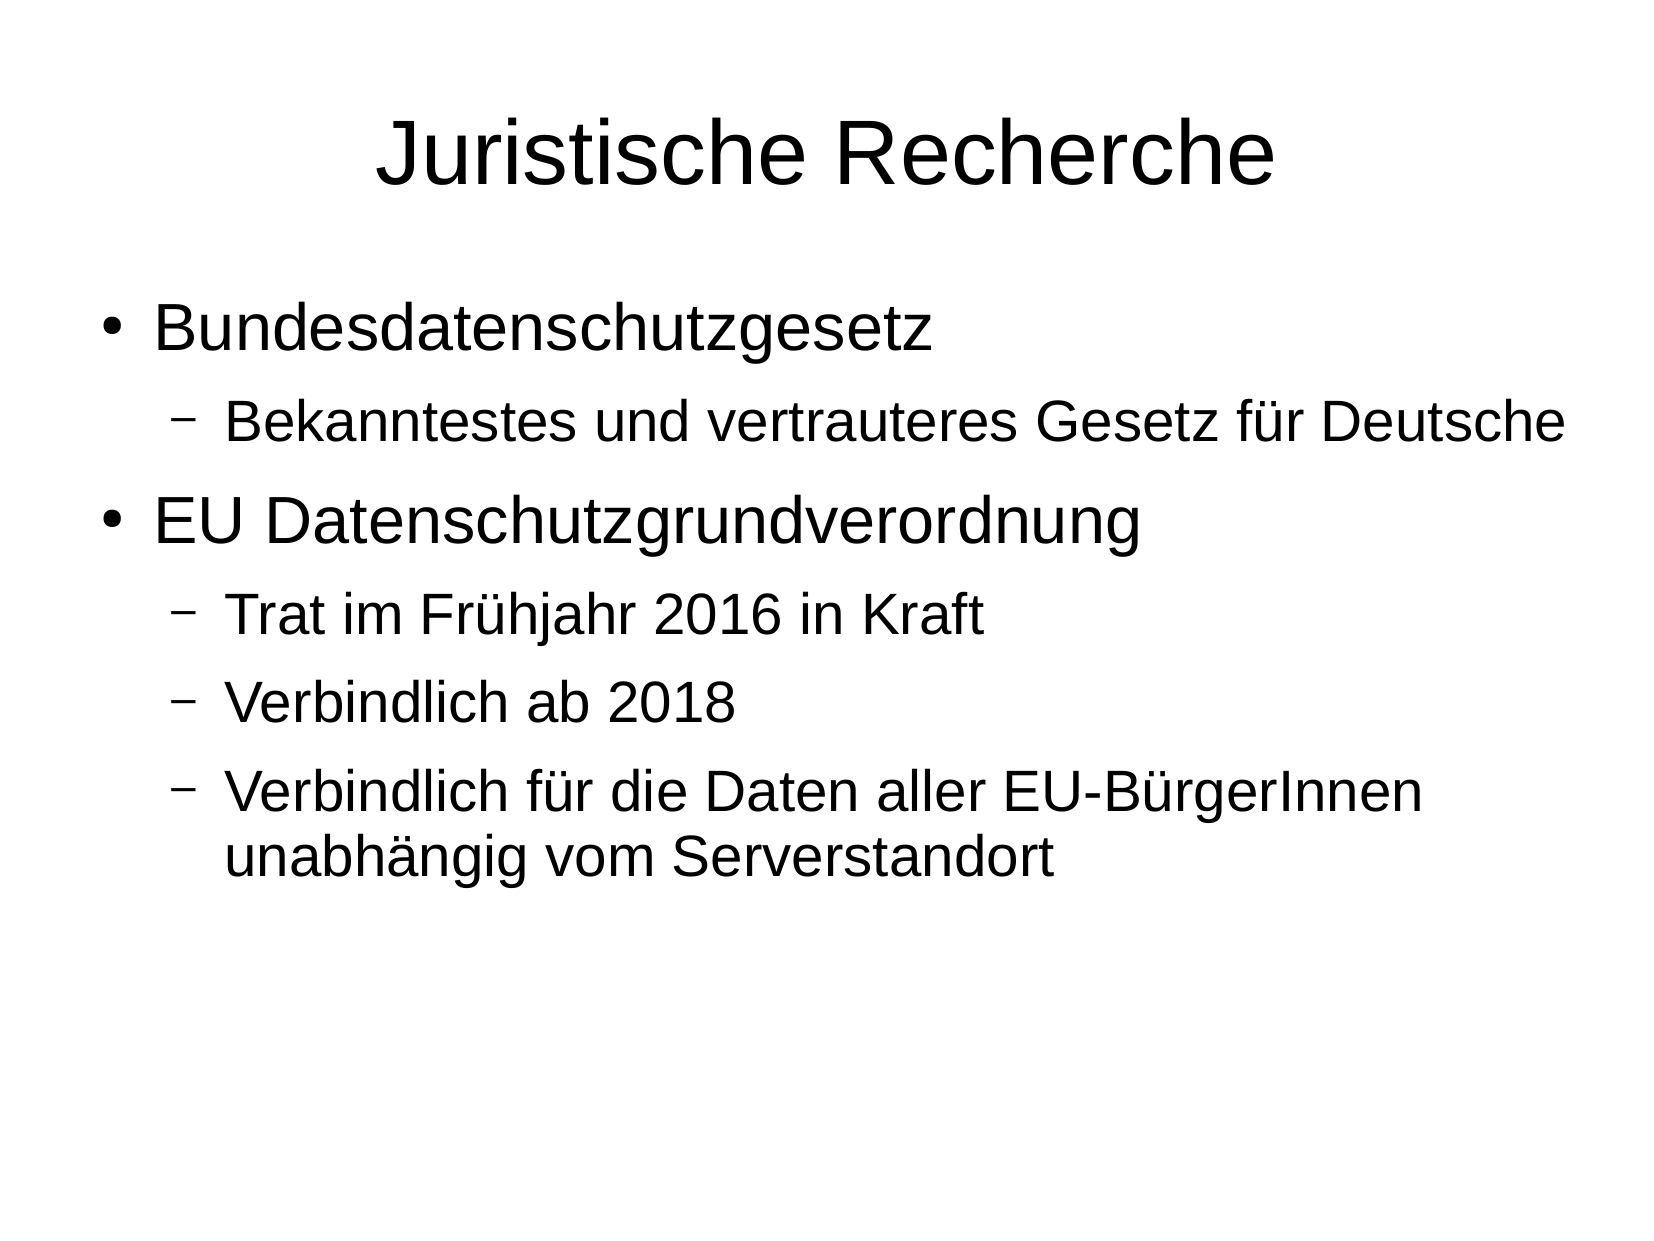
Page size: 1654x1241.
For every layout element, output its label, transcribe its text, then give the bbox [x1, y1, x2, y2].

list Bundesdatenschutzgesetz Bekanntestes und vertrauteres Gesetz für Deutsche EU Datenschutzgrundverordnung Trat im Frühjahr 2016 in Kraft Verbindlich ab 2018 Verbindlich für die Daten aller EU-BürgerInnen unabhängig vom Serverstandort [82, 290, 1571, 1010]
title Juristische Recherche [82, 49, 1571, 257]
